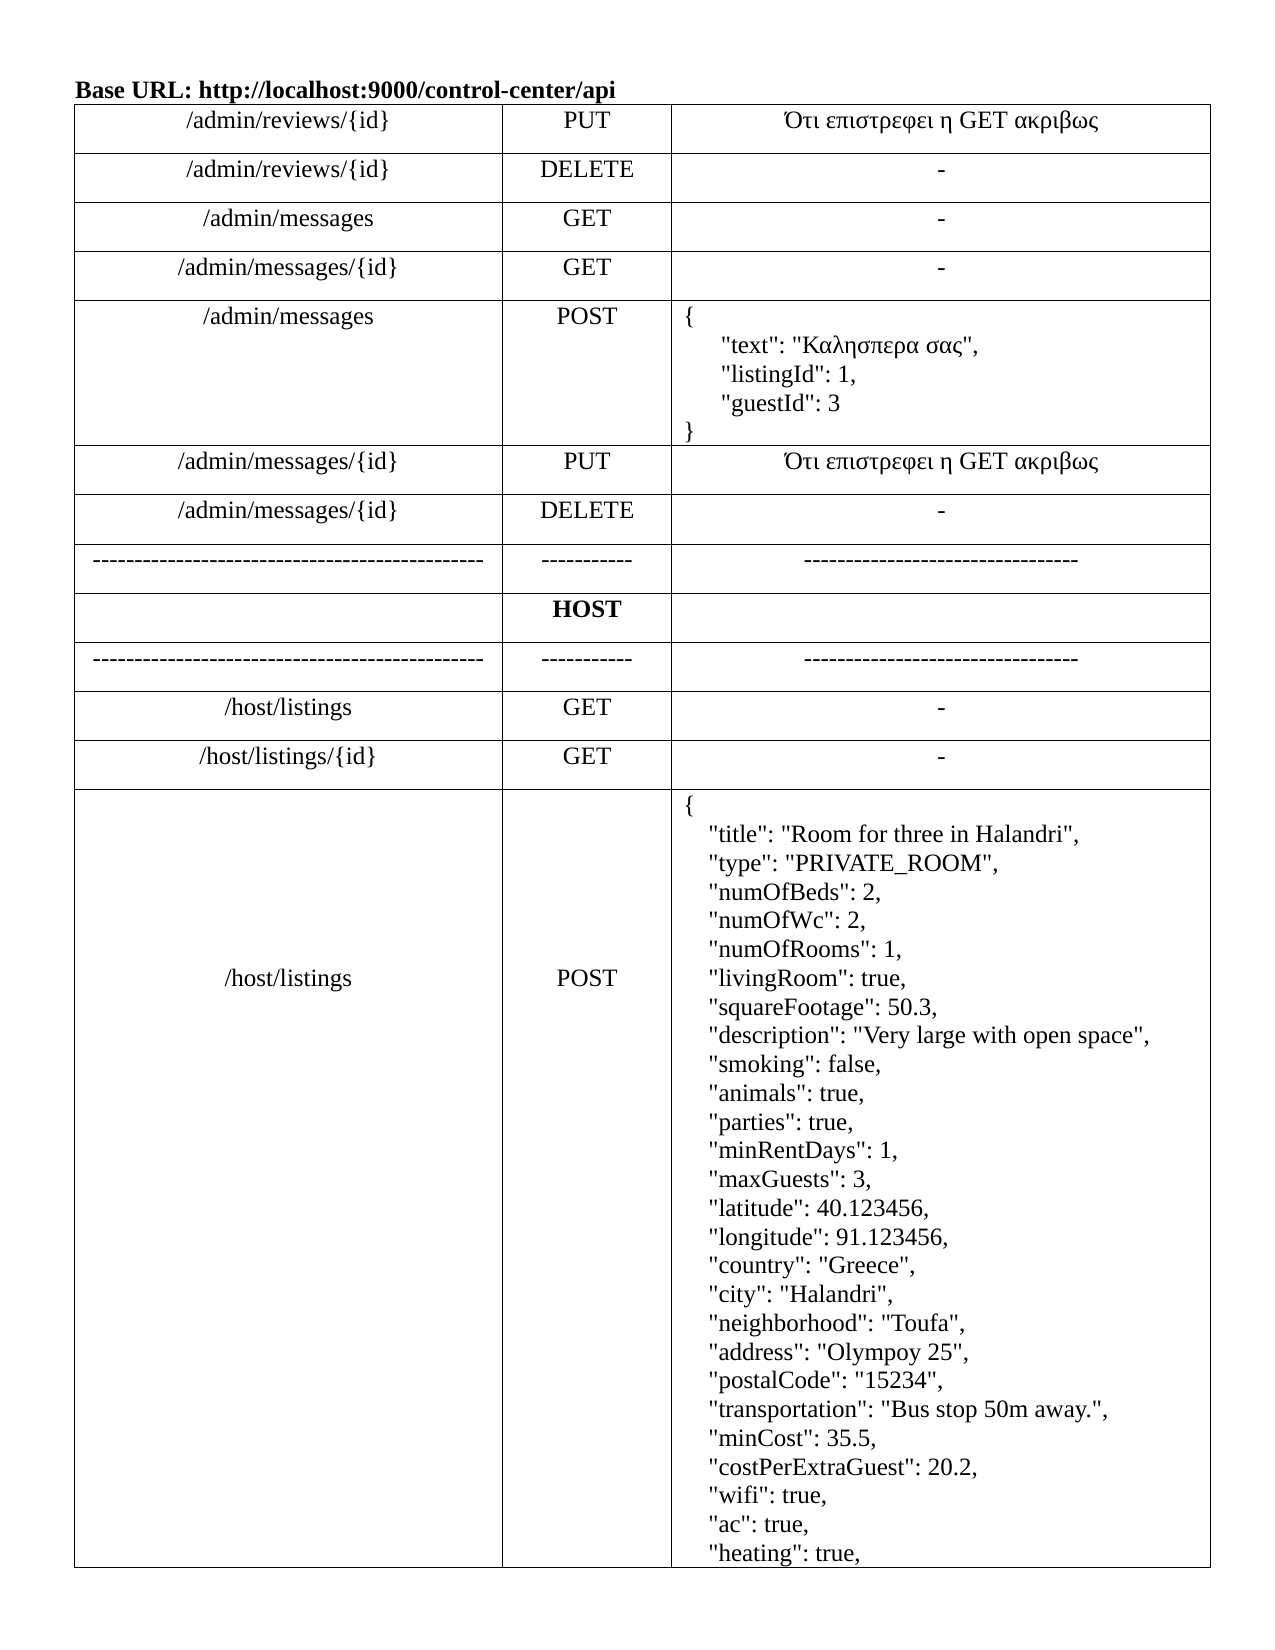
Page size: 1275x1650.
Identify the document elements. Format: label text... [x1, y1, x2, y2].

table_cell - [672, 692, 1210, 740]
table_cell /host/listings [75, 790, 502, 1567]
table_cell [1211, 202, 1275, 251]
table_cell - [672, 203, 1210, 251]
table_cell [1211, 691, 1275, 740]
table_cell /host/listings/{id} [75, 741, 502, 789]
table_cell GET [503, 741, 671, 789]
table_cell ----------- [503, 545, 671, 593]
table_cell /admin/messages/{id} [75, 446, 502, 494]
table_cell GET [503, 252, 671, 300]
table_cell { "title": "Room for three in Halandri", "type": "PRIVATE_ROOM", "numOfBeds": 2, "numOfWc": 2, "numOfRooms": 1, "livingRoom": true, "squareFootage": 50.3, "description": "Very large with open space", "smoking": false, "animals": true, "parties": true, "minRentDays": 1, "maxGuests": 3, "latitude": 40.123456, "longitude": 91.123456, "country": "Greece", "city": "Halandri", "neighborhood": "Toufa", "address": "Olympoy 25", "postalCode": "15234", "transportation": "Bus stop 50m away.", "minCost": 35.5, "costPerExtraGuest": 20.2, "wifi": true, "ac": true, "heating": true, [672, 790, 1210, 1567]
table_cell GET [503, 692, 671, 740]
table_cell [1211, 642, 1275, 691]
table_cell - [672, 252, 1210, 300]
table_cell - [672, 154, 1210, 202]
table_cell [1211, 445, 1275, 494]
table_cell GET [503, 203, 671, 251]
table_cell - [672, 741, 1210, 789]
table_cell ----------- [503, 643, 671, 691]
table_cell DELETE [503, 495, 671, 543]
table_cell --------------------------------- [672, 545, 1210, 593]
table_cell ----------------------------------------------- [75, 643, 502, 691]
table_cell ----------------------------------------------- [75, 545, 502, 593]
table_cell /admin/messages/{id} [75, 252, 502, 300]
table_cell Ότι επιστρεφει η GET ακριβως [672, 446, 1210, 494]
table_cell /admin/messages [75, 203, 502, 251]
table_cell [1211, 593, 1275, 642]
table_cell [1211, 153, 1275, 202]
table_cell Ότι επιστρεφει η GET ακριβως [672, 105, 1210, 153]
table_cell [1211, 251, 1275, 300]
table_cell POST [503, 301, 671, 445]
table_cell /host/listings [75, 692, 502, 740]
table_cell [1211, 789, 1275, 1567]
table_cell --------------------------------- [672, 643, 1210, 691]
table_cell [1211, 544, 1275, 593]
table_cell /admin/messages/{id} [75, 495, 502, 543]
table_cell PUT [503, 105, 671, 153]
table_cell [1211, 740, 1275, 789]
table_cell /admin/messages [75, 301, 502, 445]
table_cell [1211, 104, 1275, 153]
table_cell POST [503, 790, 671, 1567]
table_cell [75, 594, 502, 642]
table_cell PUT [503, 446, 671, 494]
table_cell [672, 594, 1210, 642]
table_cell { "text": "Καλησπερα σας", "listingId": 1, "guestId": 3 } [672, 301, 1210, 445]
table_cell HOST [503, 594, 671, 642]
table_cell /admin/reviews/{id} [75, 105, 502, 153]
table_cell DELETE [503, 154, 671, 202]
table_cell - [672, 495, 1210, 543]
table_cell [1211, 300, 1275, 445]
table_cell [1211, 494, 1275, 543]
table_cell /admin/reviews/{id} [75, 154, 502, 202]
